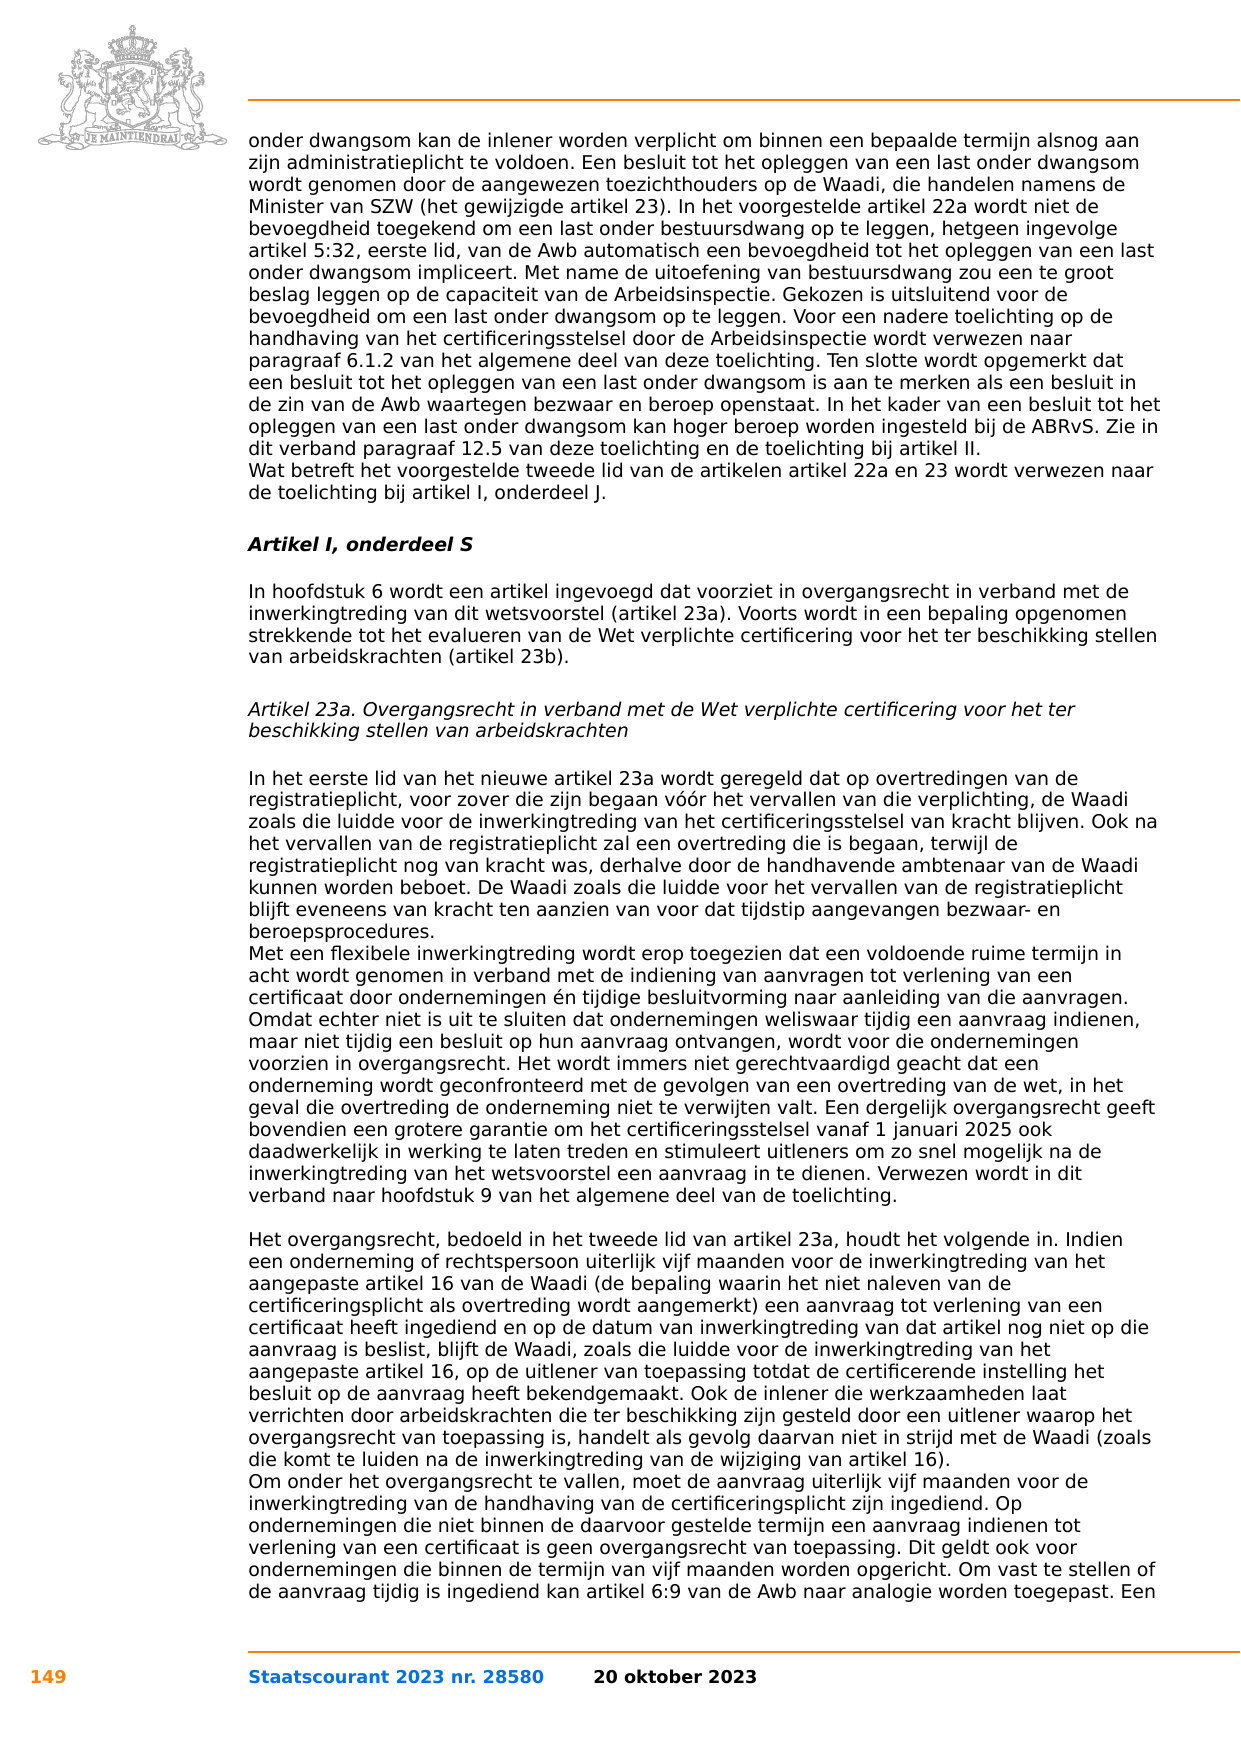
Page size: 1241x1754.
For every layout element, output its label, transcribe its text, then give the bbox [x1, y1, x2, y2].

text Wat betreft het voorgestelde tweede lid van de artikelen artikel 22a en 23 wordt verwezen naar de toelichting bij artikel I, onderdeel J. [248, 459, 1163, 503]
text Om onder het overgangsrecht te vallen, moet de aanvraag uiterlijk vijf maanden voor de inwerkingtreding van de handhaving van de certificeringsplicht zijn ingediend. Op ondernemingen die niet binnen de daarvoor gestelde termijn een aanvraag indienen tot verlening van een certificaat is geen overgangsrecht van toepassing. Dit geldt ook voor ondernemingen die binnen de termijn van vijf maanden worden opgericht. Om vast te stellen of de aanvraag tijdig is ingediend kan artikel 6:9 van de Awb naar analogie worden toegepast. Een [248, 1471, 1163, 1602]
text Het overgangsrecht, bedoeld in het tweede lid van artikel 23a, houdt het volgende in. Indien een onderneming of rechtspersoon uiterlijk vijf maanden voor de inwerkingtreding van het aangepaste artikel 16 van de Waadi (de bepaling waarin het niet naleven van de certificeringsplicht als overtreding wordt aangemerkt) een aanvraag tot verlening van een certificaat heeft ingediend en op de datum van inwerkingtreding van dat artikel nog niet op die aanvraag is beslist, blijft de Waadi, zoals die luidde voor de inwerkingtreding van het aangepaste artikel 16, op de uitlener van toepassing totdat de certificerende instelling het besluit op de aanvraag heeft bekendgemaakt. Ook de inlener die werkzaamheden laat verrichten door arbeidskrachten die ter beschikking zijn gesteld door een uitlener waarop het overgangsrecht van toepassing is, handelt als gevolg daarvan niet in strijd met de Waadi (zoals die komt te luiden na de inwerkingtreding van de wijziging van artikel 16). [248, 1229, 1163, 1471]
text In hoofdstuk 6 wordt een artikel ingevoegd dat voorziet in overgangsrecht in verband met de inwerkingtreding van dit wetsvoorstel (artikel 23a). Voorts wordt in een bepaling opgenomen strekkende tot het evalueren van de Wet verplichte certificering voor het ter beschikking stellen van arbeidskrachten (artikel 23b). [248, 581, 1163, 668]
picture [38, 25, 227, 150]
text Met een flexibele inwerkingtreding wordt erop toegezien dat een voldoende ruime termijn in acht wordt genomen in verband met de indiening van aanvragen tot verlening van een certificaat door ondernemingen én tijdige besluitvorming naar aanleiding van die aanvragen. Omdat echter niet is uit te sluiten dat ondernemingen weliswaar tijdig een aanvraag indienen, maar niet tijdig een besluit op hun aanvraag ontvangen, wordt voor die ondernemingen voorzien in overgangsrecht. Het wordt immers niet gerechtvaardigd geacht dat een onderneming wordt geconfronteerd met de gevolgen van een overtreding van de wet, in het geval die overtreding de onderneming niet te verwijten valt. Een dergelijk overgangsrecht geeft bovendien een grotere garantie om het certificeringsstelsel vanaf 1 januari 2025 ook daadwerkelijk in werking te laten treden en stimuleert uitleners om zo snel mogelijk na de inwerkingtreding van het wetsvoorstel een aanvraag in te dienen. Verwezen wordt in dit verband naar hoofdstuk 9 van het algemene deel van de toelichting. [248, 943, 1163, 1207]
text In het eerste lid van het nieuwe artikel 23a wordt geregeld dat op overtredingen van de registratieplicht, voor zover die zijn begaan vóór het vervallen van die verplichting, de Waadi zoals die luidde voor de inwerkingtreding van het certificeringsstelsel van kracht blijven. Ook na het vervallen van de registratieplicht zal een overtreding die is begaan, terwijl de registratieplicht nog van kracht was, derhalve door de handhavende ambtenaar van de Waadi kunnen worden beboet. De Waadi zoals die luidde voor het vervallen van de registratieplicht blijft eveneens van kracht ten aanzien van voor dat tijdstip aangevangen bezwaar- en beroepsprocedures. [248, 767, 1163, 943]
subtitle Artikel 23a. Overgangsrecht in verband met de Wet verplichte certificering voor het ter beschikking stellen van arbeidskrachten [248, 698, 1163, 742]
text onder dwangsom kan de inlener worden verplicht om binnen een bepaalde termijn alsnog aan zijn administratieplicht te voldoen. Een besluit tot het opleggen van een last onder dwangsom wordt genomen door de aangewezen toezichthouders op de Waadi, die handelen namens de Minister van SZW (het gewijzigde artikel 23). In het voorgestelde artikel 22a wordt niet de bevoegdheid toegekend om een last onder bestuursdwang op te leggen, hetgeen ingevolge artikel 5:32, eerste lid, van de Awb automatisch een bevoegdheid tot het opleggen van een last onder dwangsom impliceert. Met name de uitoefening van bestuursdwang zou een te groot beslag leggen op de capaciteit van de Arbeidsinspectie. Gekozen is uitsluitend voor de bevoegdheid om een last onder dwangsom op te leggen. Voor een nadere toelichting op de handhaving van het certificeringsstelsel door de Arbeidsinspectie wordt verwezen naar paragraaf 6.1.2 van het algemene deel van deze toelichting. Ten slotte wordt opgemerkt dat een besluit tot het opleggen van een last onder dwangsom is aan te merken als een besluit in de zin van de Awb waartegen bezwaar en beroep openstaat. In het kader van een besluit tot het opleggen van een last onder dwangsom kan hoger beroep worden ingesteld bij de ABRvS. Zie in dit verband paragraaf 12.5 van deze toelichting en de toelichting bij artikel II. [248, 130, 1163, 459]
subtitle Artikel I, onderdeel S [248, 533, 1163, 556]
